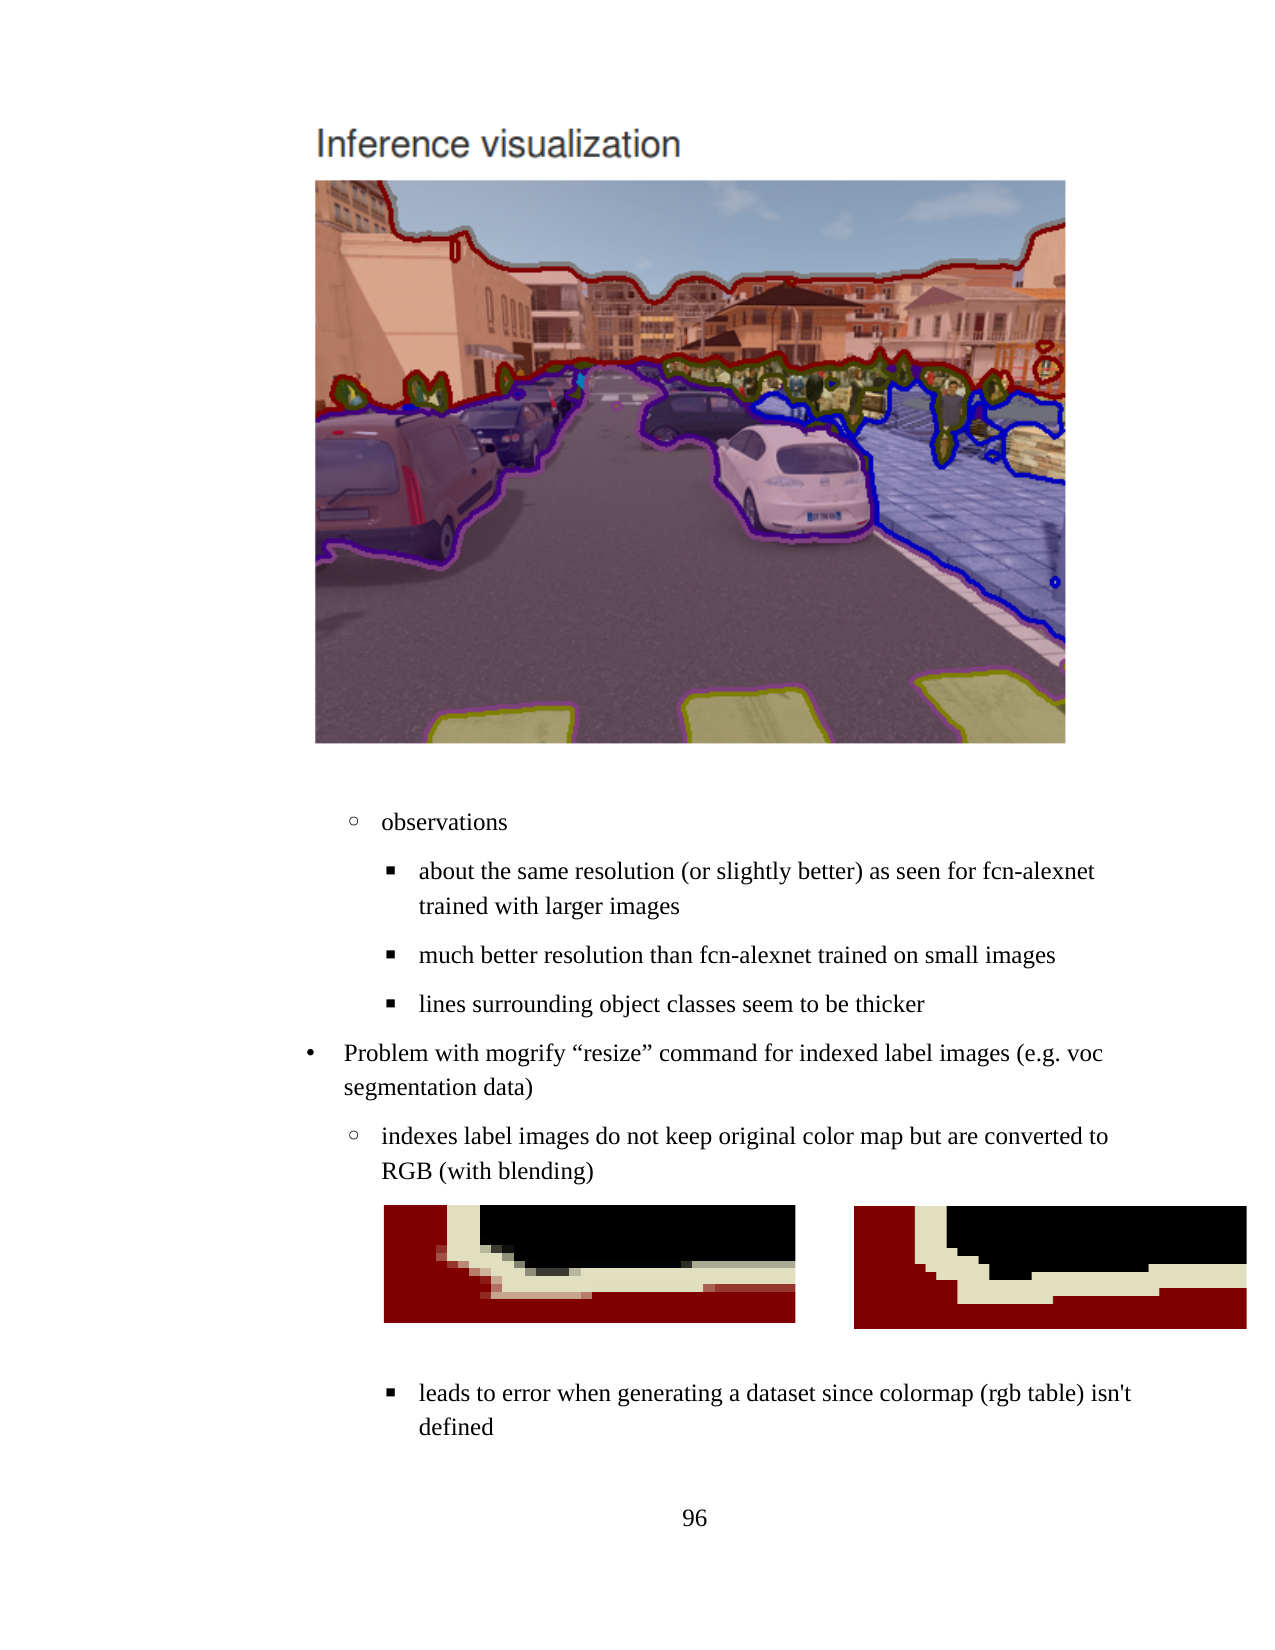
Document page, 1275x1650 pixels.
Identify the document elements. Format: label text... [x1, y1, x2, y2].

list leads to error when generating a dataset since colormap (rgb table) isn't defined [381, 1378, 1158, 1441]
list observations [344, 807, 1158, 836]
picture [383, 1205, 796, 1323]
list lines surrounding object classes seem to be thicker [381, 989, 1158, 1018]
list Problem with mogrify “resize” command for indexed label images (e.g. voc segmentation data) [306, 1038, 1158, 1101]
picture [303, 118, 1086, 753]
list about the same resolution (or slightly better) as seen for fcn-alexnet trained with larger images [381, 856, 1158, 919]
list much better resolution than fcn-alexnet trained on small images [381, 940, 1158, 968]
list indexes label images do not keep original color map but are converted to RGB (with blending) [344, 1121, 1158, 1185]
picture [854, 1206, 1247, 1329]
